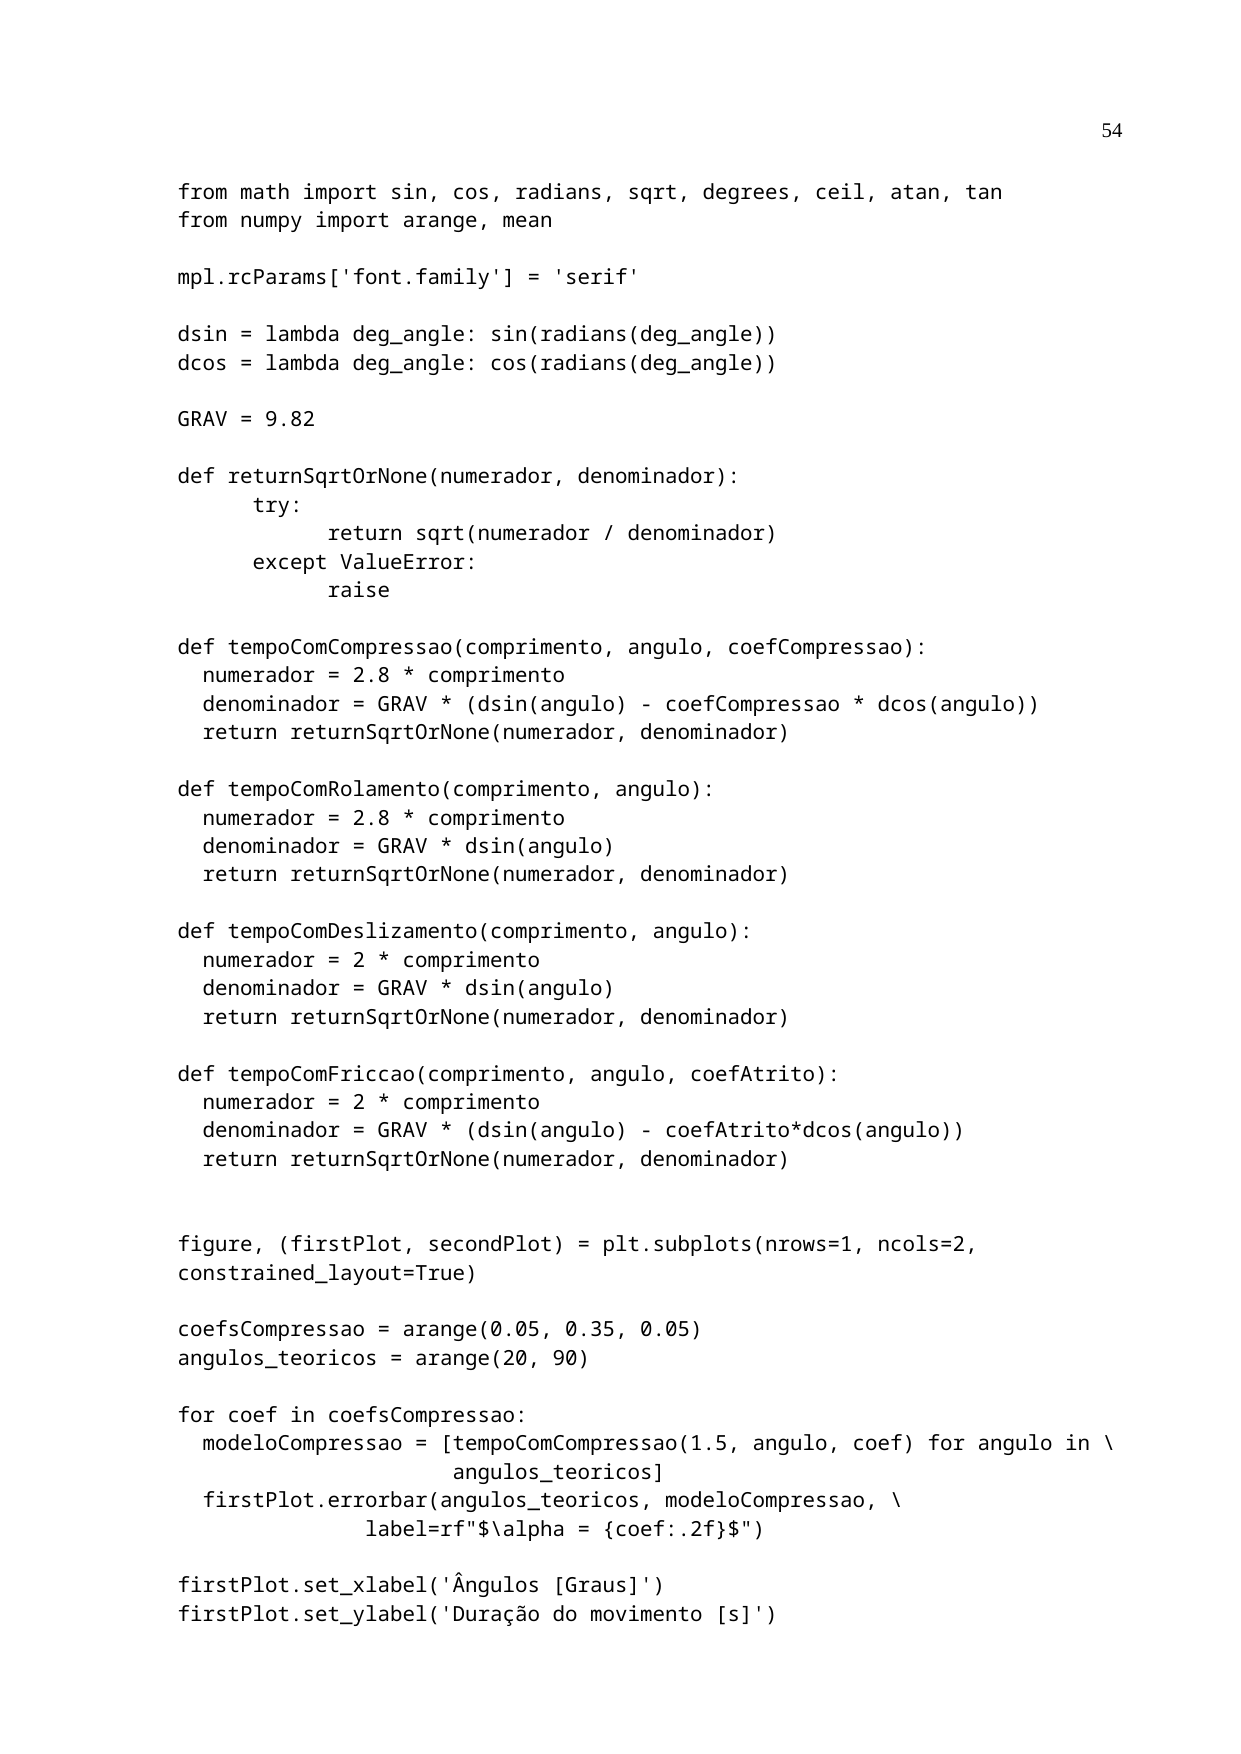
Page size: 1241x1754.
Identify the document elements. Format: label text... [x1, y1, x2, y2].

text figure, (firstPlot, secondPlot) = plt.subplots(nrows=1, ncols=2, constrained_layout=True) [177, 1229, 1122, 1286]
text return sqrt(numerador / denominador) [177, 518, 1122, 547]
text denominador = GRAV * (dsin(angulo) - coefCompressao * dcos(angulo)) [177, 689, 1122, 717]
text from math import sin, cos, radians, sqrt, degrees, ceil, atan, tan [177, 177, 1122, 206]
text mpl.rcParams['font.family'] = 'serif' [177, 262, 1122, 291]
text denominador = GRAV * dsin(angulo) [177, 973, 1122, 1002]
text return returnSqrtOrNone(numerador, denominador) [177, 1002, 1122, 1030]
text except ValueError: [177, 547, 1122, 575]
text for coef in coefsCompressao: [177, 1400, 1122, 1428]
text return returnSqrtOrNone(numerador, denominador) [177, 717, 1122, 746]
text dsin = lambda deg_angle: sin(radians(deg_angle)) [177, 319, 1122, 348]
text numerador = 2 * comprimento [177, 945, 1122, 973]
text return returnSqrtOrNone(numerador, denominador) [177, 1144, 1122, 1172]
text firstPlot.set_xlabel('Ângulos [Graus]') [177, 1571, 1122, 1599]
text raise [177, 575, 1122, 604]
text angulos_teoricos = arange(20, 90) [177, 1343, 1122, 1371]
text def tempoComDeslizamento(comprimento, angulo): [177, 916, 1122, 945]
text firstPlot.set_ylabel('Duração do movimento [s]') [177, 1599, 1122, 1627]
text numerador = 2.8 * comprimento [177, 661, 1122, 689]
text def tempoComFriccao(comprimento, angulo, coefAtrito): [177, 1059, 1122, 1087]
text return returnSqrtOrNone(numerador, denominador) [177, 859, 1122, 888]
text coefsCompressao = arange(0.05, 0.35, 0.05) [177, 1314, 1122, 1343]
text def tempoComCompressao(comprimento, angulo, coefCompressao): [177, 632, 1122, 661]
text firstPlot.errorbar(angulos_teoricos, modeloCompressao, \ [177, 1485, 1122, 1514]
text denominador = GRAV * (dsin(angulo) - coefAtrito*dcos(angulo)) [177, 1116, 1122, 1144]
text try: [177, 490, 1122, 518]
text dcos = lambda deg_angle: cos(radians(deg_angle)) [177, 348, 1122, 376]
text numerador = 2 * comprimento [177, 1087, 1122, 1116]
text modeloCompressao = [tempoComCompressao(1.5, angulo, coef) for angulo in \ [177, 1428, 1122, 1457]
text denominador = GRAV * dsin(angulo) [177, 831, 1122, 859]
text angulos_teoricos] [177, 1457, 1122, 1485]
text def returnSqrtOrNone(numerador, denominador): [177, 461, 1122, 490]
text numerador = 2.8 * comprimento [177, 803, 1122, 831]
text from numpy import arange, mean [177, 206, 1122, 234]
text label=rf"$\alpha = {coef:.2f}$") [177, 1514, 1122, 1542]
text GRAV = 9.82 [177, 404, 1122, 433]
text def tempoComRolamento(comprimento, angulo): [177, 774, 1122, 803]
